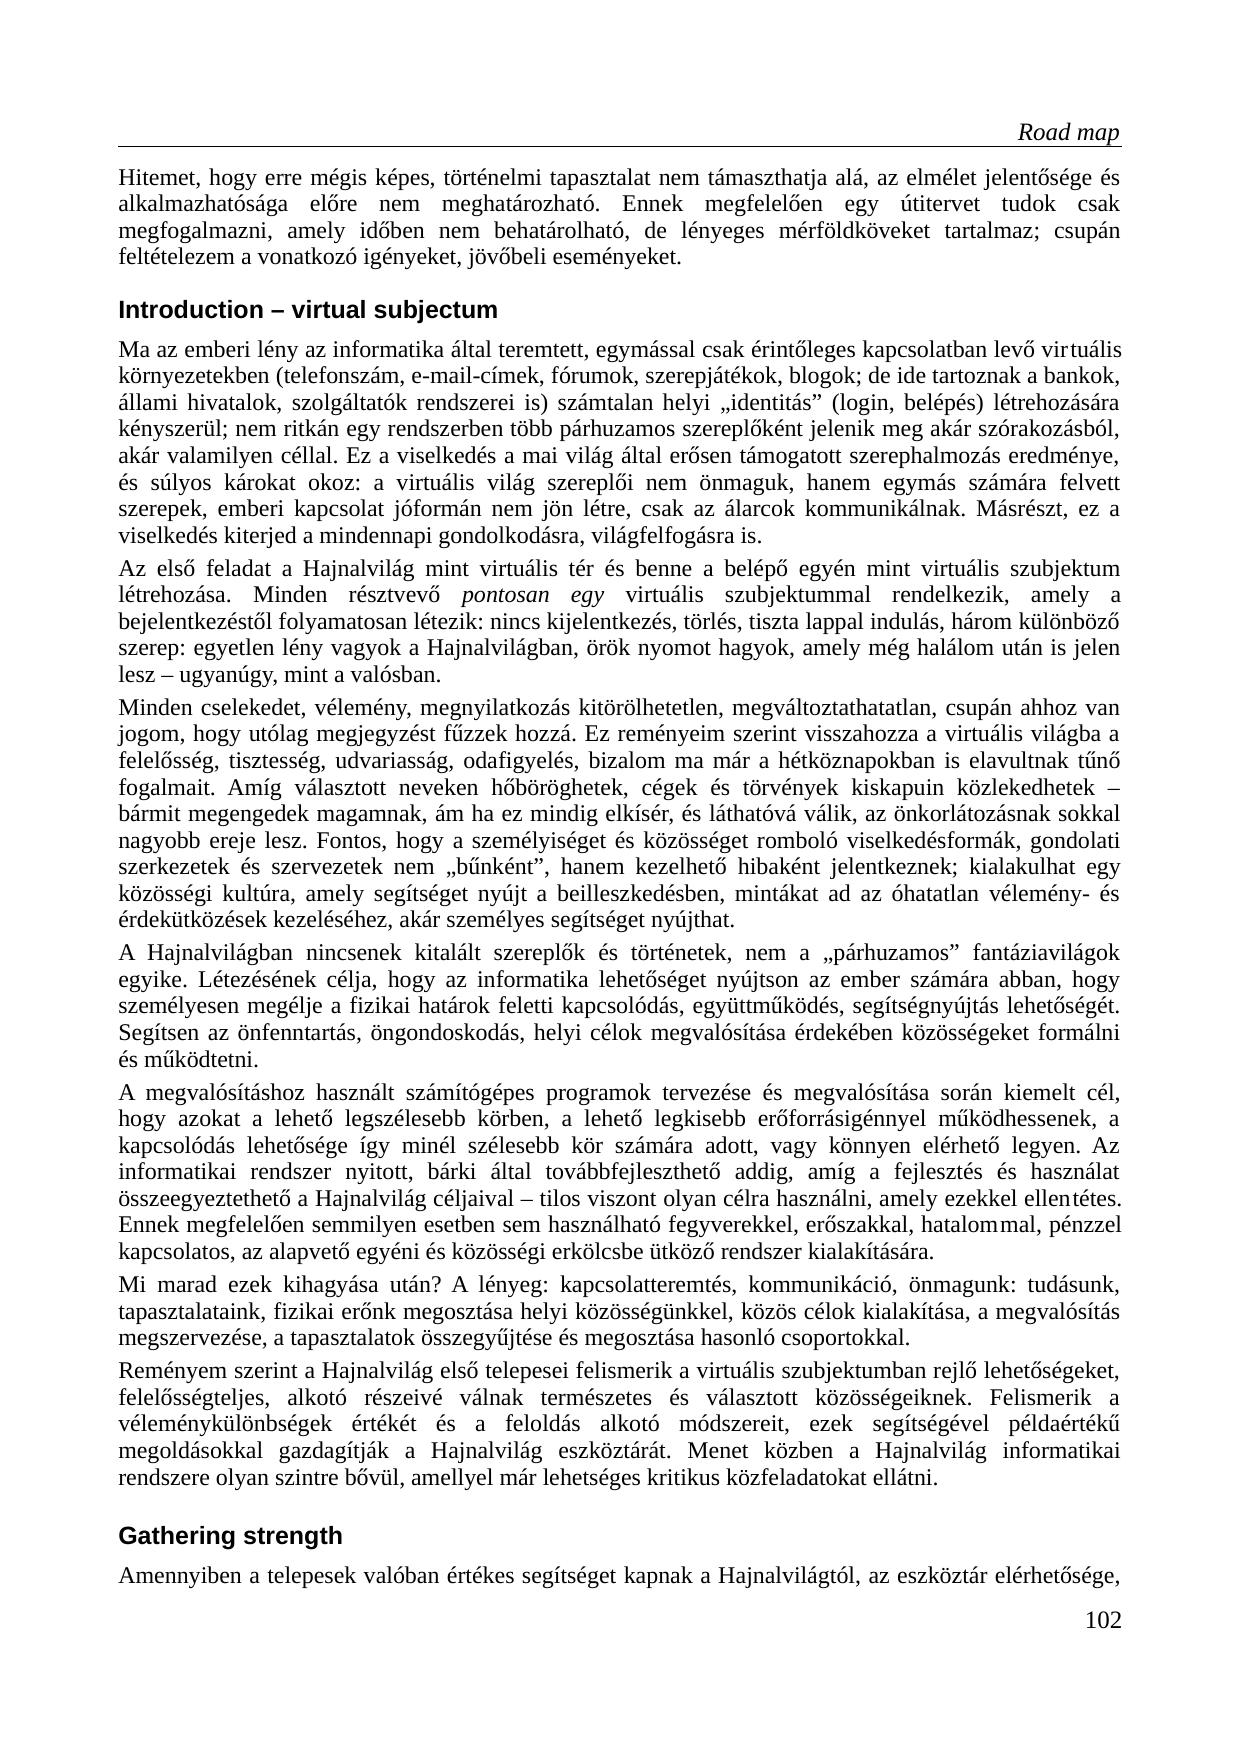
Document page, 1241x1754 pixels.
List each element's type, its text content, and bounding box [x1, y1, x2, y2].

text Ma az emberi lény az informatika által teremtett, egymással csak érintőleges kapcsolatban levő vir­tuális környezetekben (telefonszám, e-mail-címek, fórumok, szerepjátékok, blogok; de ide tartoznak a bankok, állami hivatalok, szolgáltatók rendszerei is) számtalan helyi „identitás” (login, belépés) létrehozására kényszerül; nem ritkán egy rendszerben több párhuzamos szereplőként jelenik meg akár szórakozásból, akár valamilyen céllal. Ez a viselkedés a mai világ által erősen támogatott szerephalmozás eredménye, és súlyos károkat okoz: a virtuális világ szereplői nem önmaguk, hanem egymás számára felvett szerepek, emberi kapcsolat jóformán nem jön létre, csak az álarcok kommunikálnak. Másrészt, ez a viselkedés kiterjed a mindennapi gondolkodásra, világfelfogásra is. [118, 336, 1122, 548]
subtitle Gathering strength [118, 1521, 1122, 1549]
text Hitemet, hogy erre mégis képes, történelmi tapasztalat nem támaszthatja alá, az elmélet jelentősége és alkalmazhatósága előre nem meghatározható. Ennek megfelelően egy útitervet tudok csak megfogalmazni, amely időben nem behatárolható, de lényeges mérföldköveket tartalmaz; csupán feltételezem a vonatkozó igényeket, jövőbeli eseményeket. [118, 164, 1122, 270]
text Reményem szerint a Hajnalvilág első telepesei felismerik a virtuális szubjektumban rejlő lehetőségeket, felelősségteljes, alkotó részeivé válnak természetes és választott közösségeiknek. Felismerik a véleménykülönbségek értékét és a feloldás alkotó módszereit, ezek segítségével példaértékű megoldásokkal gazdagítják a Hajnalvilág eszköztárát. Menet közben a Hajnalvilág informatikai rendszere olyan szintre bővül, amellyel már lehetséges kritikus közfeladatokat ellátni. [118, 1357, 1122, 1490]
subtitle Introduction – virtual subjectum [118, 295, 1122, 323]
text A megvalósításhoz használt számítógépes programok tervezése és megvalósítása során kiemelt cél, hogy azokat a lehető legszélesebb körben, a lehető legkisebb erőforrásigénnyel működhessenek, a kapcsolódás lehetősége így minél szélesebb kör számára adott, vagy könnyen elérhető legyen. Az informatikai rendszer nyitott, bárki által továbbfejleszthető addig, amíg a fejlesztés és használat összeegyeztethető a Hajnalvilág céljaival – tilos viszont olyan célra használni, amely ezekkel ellen­tétes. Ennek megfelelően semmilyen esetben sem használható fegyverekkel, erőszakkal, hatalom­mal, pénzzel kapcsolatos, az alapvető egyéni és közösségi erkölcsbe ütköző rendszer kialakítására. [118, 1079, 1122, 1265]
text Mi marad ezek kihagyása után? A lényeg: kapcsolatteremtés, kommunikáció, önmagunk: tudásunk, tapasztalataink, fizikai erőnk megosztása helyi közösségünkkel, közös célok kialakítása, a megvalósítás megszervezése, a tapasztalatok összegyűjtése és megosztása hasonló csoportokkal. [118, 1271, 1122, 1351]
text Amennyiben a telepesek valóban értékes segítséget kapnak a Hajnalvilágtól, az eszköztár elérhetősége, [118, 1562, 1122, 1588]
text Minden cselekedet, vélemény, megnyilatkozás kitörölhetetlen, megváltoztathatatlan, csupán ahhoz van jogom, hogy utólag megjegyzést fűzzek hozzá. Ez reményeim szerint visszahozza a virtuális világba a felelősség, tisztesség, udvariasság, odafigyelés, bizalom ma már a hétköznapokban is elavultnak tűnő fogalmait. Amíg választott neveken hőböröghetek, cégek és törvények kiskapuin közlekedhetek – bármit megengedek magamnak, ám ha ez mindig elkísér, és láthatóvá válik, az önkorlátozásnak sokkal nagyobb ereje lesz. Fontos, hogy a személyiséget és közösséget romboló viselkedésformák, gondolati szerkezetek és szervezetek nem „bűnként”, hanem kezelhető hibaként jelentkeznek; kialakulhat egy közösségi kultúra, amely segítséget nyújt a beilleszkedésben, mintákat ad az óhatatlan vélemény- és érdekütközések kezeléséhez, akár személyes segítséget nyújthat. [118, 694, 1122, 933]
text Az első feladat a Hajnalvilág mint virtuális tér és benne a belépő egyén mint virtuális szubjektum létrehozása. Minden résztvevő pontosan egy virtuális szubjektummal rendelkezik, amely a bejelentkezéstől folyamatosan létezik: nincs kijelentkezés, törlés, tiszta lappal indulás, három különböző szerep: egyetlen lény vagyok a Hajnalvilágban, örök nyomot hagyok, amely még halálom után is jelen lesz – ugyanúgy, mint a valósban. [118, 555, 1122, 687]
text A Hajnalvilágban nincsenek kitalált szereplők és történetek, nem a „párhuzamos” fantáziavilágok egyike. Létezésének célja, hogy az informatika lehetőséget nyújtson az ember számára abban, hogy személyesen megélje a fizikai határok feletti kapcsolódás, együttműködés, segítségnyújtás lehetőségét. Segítsen az önfenntartás, öngondoskodás, helyi célok megvalósítása érdekében közösségeket formálni és működtetni. [118, 939, 1122, 1072]
